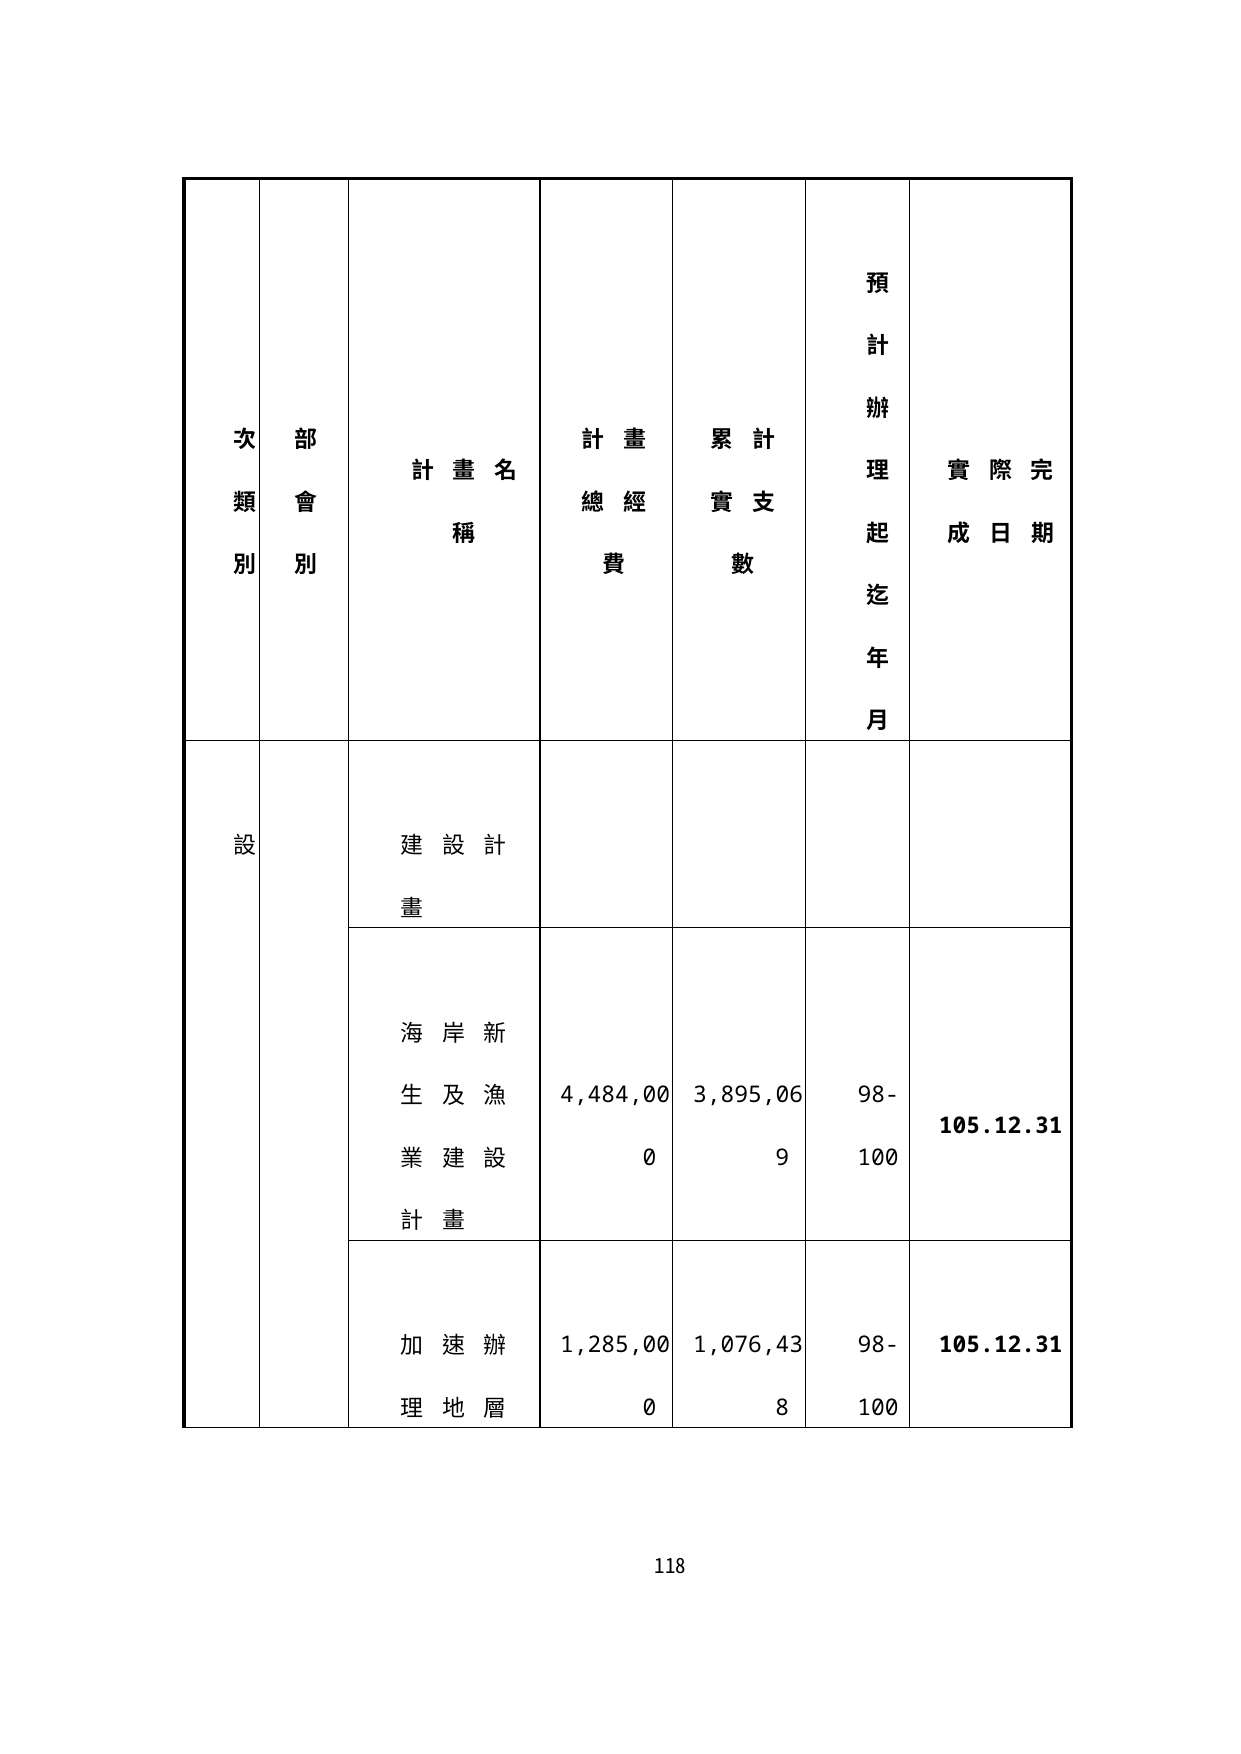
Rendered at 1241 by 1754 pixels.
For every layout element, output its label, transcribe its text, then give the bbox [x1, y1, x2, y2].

table_cell [806, 741, 909, 927]
table_cell 建設計畫 [349, 741, 539, 927]
table_header 實際完成日期 [910, 180, 1070, 740]
table_header 次類別 [186, 180, 259, 740]
table_cell 1,285,000 [541, 1241, 672, 1427]
table_cell [673, 741, 805, 927]
table_cell 1,076,438 [673, 1241, 805, 1427]
table_header 部會別 [260, 180, 348, 740]
table_cell [541, 741, 672, 927]
table_cell 105.12.31 [910, 928, 1070, 1240]
table_header 計畫名稱 [349, 180, 539, 740]
table_cell 98-100 [806, 928, 909, 1240]
table_cell 4,484,000 [541, 928, 672, 1240]
table_cell 海岸新生及漁業建設計畫 [349, 928, 539, 1240]
table_cell [260, 741, 348, 1427]
table_header 計畫總經費 [541, 180, 672, 740]
table_cell 98-100 [806, 1241, 909, 1427]
table_header 預計辦理 起迄年月 [806, 180, 909, 740]
table_cell 3,895,069 [673, 928, 805, 1240]
table_cell [910, 741, 1070, 927]
table_cell 加速辦理地層 [349, 1241, 539, 1427]
table_header 累計實支數 [673, 180, 805, 740]
table_cell 設 [186, 741, 259, 1427]
table_cell 105.12.31 [910, 1241, 1070, 1427]
